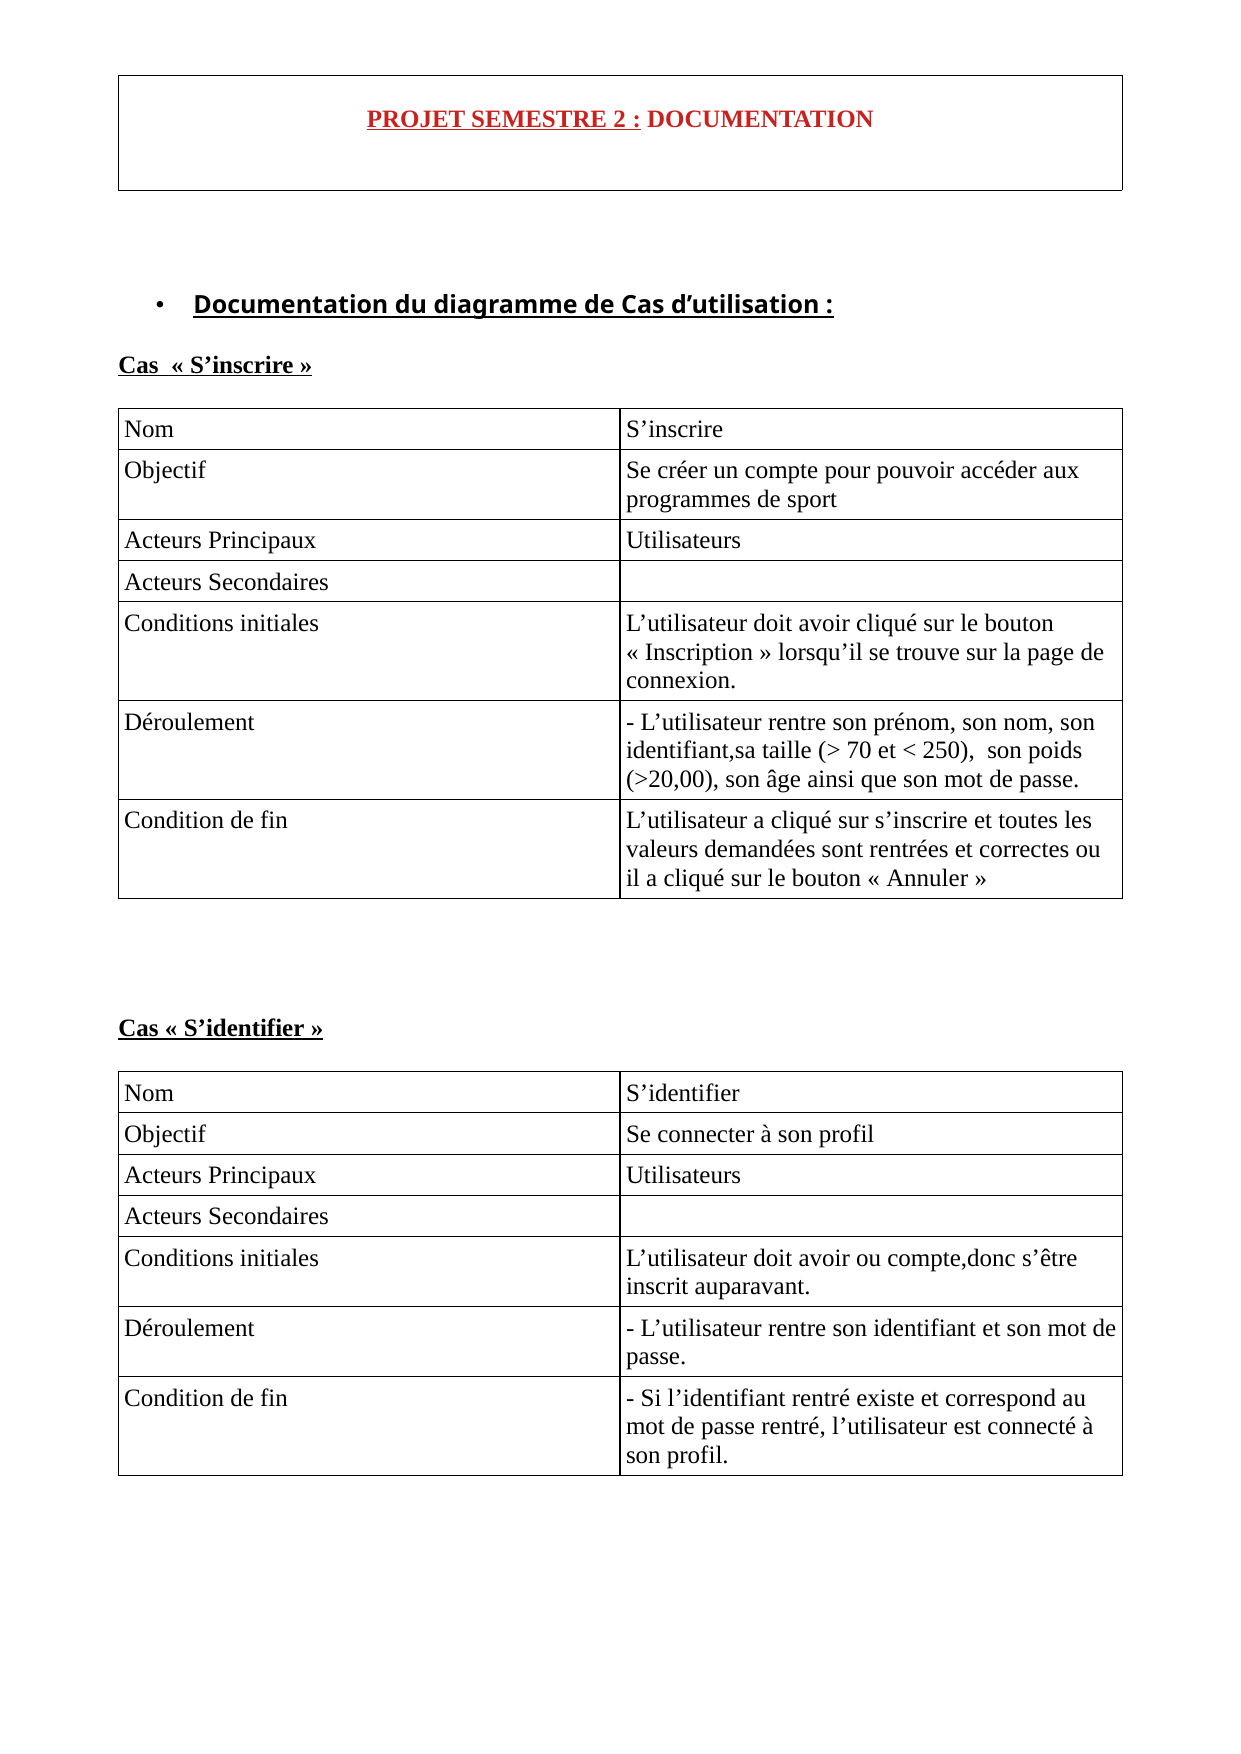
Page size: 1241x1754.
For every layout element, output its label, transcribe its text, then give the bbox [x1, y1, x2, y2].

table_header S’inscrire [621, 409, 1122, 449]
table_cell Acteurs Secondaires [119, 1196, 619, 1236]
table_cell - Si l’identifiant rentré existe et correspond au mot de passe rentré, l’utilisateur est connecté à son profil. [621, 1377, 1122, 1475]
table_cell Conditions initiales [119, 1237, 619, 1306]
table_cell Conditions initiales [119, 602, 619, 700]
list Documentation du diagramme de Cas d’utilisation : [156, 287, 1122, 321]
table_cell L’utilisateur doit avoir ou compte,donc s’être inscrit auparavant. [621, 1237, 1122, 1306]
text Cas « S’inscrire » [118, 350, 1122, 379]
table_cell Condition de fin [119, 800, 619, 897]
table_cell Objectif [119, 1113, 619, 1153]
table_header S’identifier [621, 1072, 1122, 1112]
text Cas « S’identifier » [118, 1013, 1122, 1042]
table_cell Se connecter à son profil [621, 1113, 1122, 1153]
table_header Nom [119, 409, 619, 449]
table_cell Acteurs Secondaires [119, 561, 619, 601]
table_cell Utilisateurs [621, 1155, 1122, 1195]
table_cell L’utilisateur a cliqué sur s’inscrire et toutes les valeurs demandées sont rentrées et correctes ou il a cliqué sur le bouton « Annuler » [621, 800, 1122, 897]
table_cell Déroulement [119, 701, 619, 799]
table_cell Se créer un compte pour pouvoir accéder aux programmes de sport [621, 450, 1122, 519]
table_cell L’utilisateur doit avoir cliqué sur le bouton « Inscription » lorsqu’il se trouve sur la page de connexion. [621, 602, 1122, 700]
table_cell - L’utilisateur rentre son prénom, son nom, son identifiant,sa taille (> 70 et < 250), son poids (>20,00), son âge ainsi que son mot de passe. [621, 701, 1122, 799]
table_header Nom [119, 1072, 619, 1112]
table_cell [621, 1196, 1122, 1236]
table_cell Acteurs Principaux [119, 1155, 619, 1195]
table_cell Acteurs Principaux [119, 520, 619, 560]
table_cell Objectif [119, 450, 619, 519]
table_cell Déroulement [119, 1307, 619, 1376]
table_cell - L’utilisateur rentre son identifiant et son mot de passe. [621, 1307, 1122, 1376]
table_cell Condition de fin [119, 1377, 619, 1475]
table_cell [621, 561, 1122, 601]
table_cell Utilisateurs [621, 520, 1122, 560]
